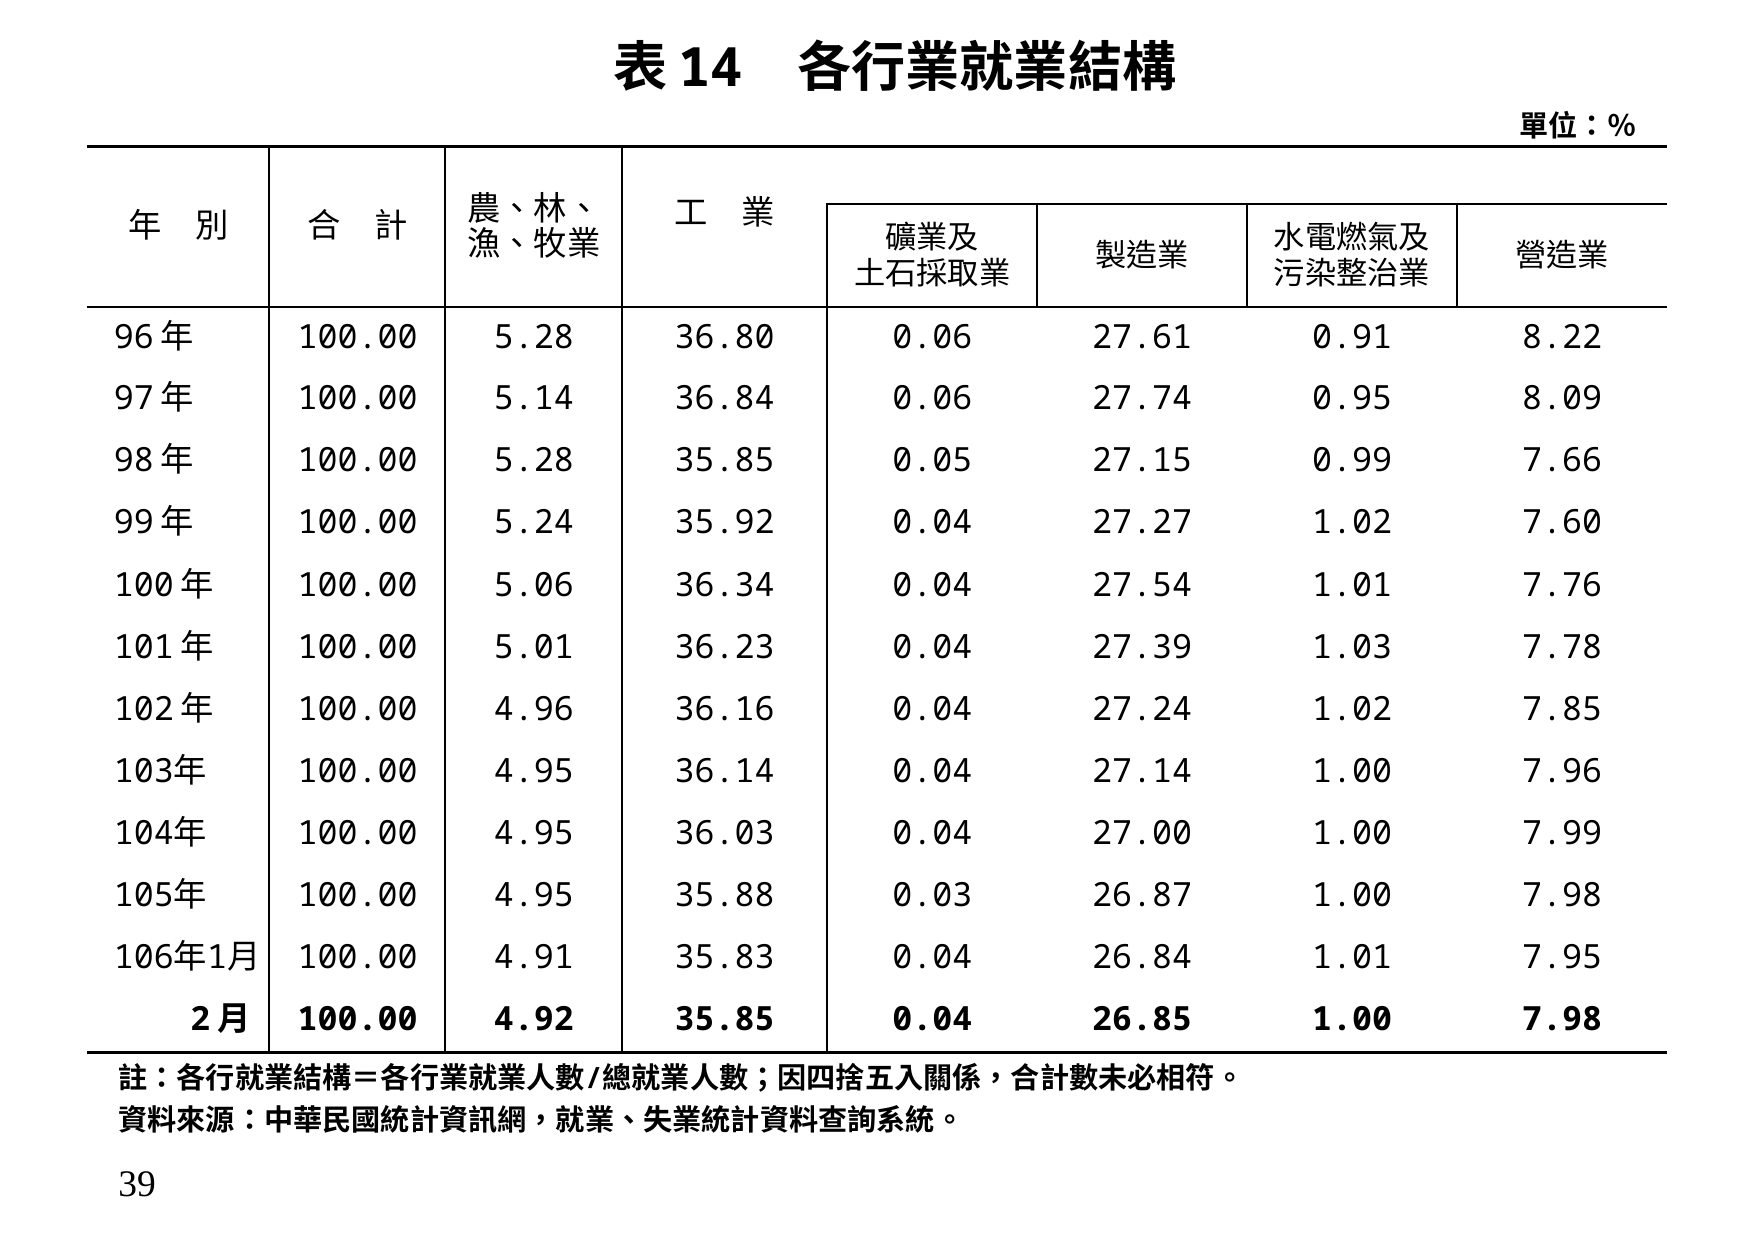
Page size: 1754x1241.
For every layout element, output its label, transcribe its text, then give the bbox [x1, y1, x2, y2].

table_cell 27.00 [1037, 803, 1247, 865]
table_cell 1.00 [1247, 741, 1457, 803]
table_cell 4.92 [446, 989, 621, 1051]
table_cell 7.66 [1457, 430, 1667, 492]
table_cell 100.00 [270, 803, 444, 865]
table_cell 0.91 [1247, 308, 1457, 368]
table_cell 0.95 [1247, 368, 1457, 430]
table_cell 36.80 [623, 308, 826, 368]
table_cell 5.24 [446, 492, 621, 554]
table_cell 1.01 [1247, 927, 1457, 989]
table_cell 104年 [87, 803, 268, 865]
table_cell 8.22 [1457, 308, 1667, 368]
table_cell 7.60 [1457, 492, 1667, 554]
table_cell 0.04 [828, 803, 1037, 865]
table_cell 7.76 [1457, 554, 1667, 616]
table_header [827, 148, 1667, 203]
table_cell 5.28 [446, 430, 621, 492]
table_cell 101年 [87, 616, 268, 678]
table_cell 製造業 [1038, 205, 1246, 306]
table_cell 100.00 [270, 927, 444, 989]
table_cell 26.87 [1037, 865, 1247, 927]
table_cell 8.09 [1457, 368, 1667, 430]
table_cell 100.00 [270, 430, 444, 492]
table_cell 27.27 [1037, 492, 1247, 554]
table_header 農、林、 漁、牧業 [446, 148, 621, 306]
table_cell 36.16 [623, 679, 826, 741]
table_cell 35.85 [623, 430, 826, 492]
table_cell 0.04 [828, 616, 1037, 678]
table_cell 1.00 [1247, 865, 1457, 927]
table_cell 27.54 [1037, 554, 1247, 616]
table_cell 27.39 [1037, 616, 1247, 678]
table_cell 4.95 [446, 865, 621, 927]
table_cell 5.06 [446, 554, 621, 616]
subtitle 表14 各行業就業結構 [118, 24, 1636, 103]
table_cell 27.61 [1037, 308, 1247, 368]
table_cell 102年 [87, 679, 268, 741]
table_cell 7.98 [1457, 865, 1667, 927]
table_cell 100.00 [270, 679, 444, 741]
table_cell 35.85 [623, 989, 826, 1051]
table_header 年 別 [87, 148, 268, 306]
table_cell 36.84 [623, 368, 826, 430]
table_cell 99年 [87, 492, 268, 554]
table_cell 100.00 [270, 492, 444, 554]
table_cell 100.00 [270, 616, 444, 678]
table_cell 36.34 [623, 554, 826, 616]
table_cell 103年 [87, 741, 268, 803]
table_cell 106年1月 [87, 927, 268, 989]
table_cell 7.96 [1457, 741, 1667, 803]
table_cell 1.01 [1247, 554, 1457, 616]
table_cell 4.95 [446, 741, 621, 803]
table_cell 1.02 [1247, 492, 1457, 554]
table_cell 7.99 [1457, 803, 1667, 865]
table_cell 7.98 [1457, 989, 1667, 1051]
table_cell 100.00 [270, 989, 444, 1051]
table_cell 0.99 [1247, 430, 1457, 492]
table_cell 0.04 [828, 492, 1037, 554]
table_cell 27.24 [1037, 679, 1247, 741]
table_cell 4.91 [446, 927, 621, 989]
table_cell 0.05 [828, 430, 1037, 492]
table_cell 26.84 [1037, 927, 1247, 989]
table_cell 5.28 [446, 308, 621, 368]
table_cell 7.95 [1457, 927, 1667, 989]
table_cell 100.00 [270, 741, 444, 803]
table_cell 5.14 [446, 368, 621, 430]
table_cell 0.04 [828, 741, 1037, 803]
table_cell 36.23 [623, 616, 826, 678]
table_cell 100.00 [270, 865, 444, 927]
table_cell 36.14 [623, 741, 826, 803]
table_cell 100.00 [270, 554, 444, 616]
table_cell 5.01 [446, 616, 621, 678]
table_cell 35.83 [623, 927, 826, 989]
table_cell 水電燃氣及 污染整治業 [1248, 205, 1456, 306]
table_cell 0.04 [828, 679, 1037, 741]
table_cell 0.04 [828, 927, 1037, 989]
table_cell 1.00 [1247, 989, 1457, 1051]
table_cell 0.03 [828, 865, 1037, 927]
table_header 合 計 [270, 148, 444, 306]
table_cell 27.74 [1037, 368, 1247, 430]
table_cell 98年 [87, 430, 268, 492]
table_cell 礦業及 土石採取業 [828, 205, 1036, 306]
table_cell 100.00 [270, 308, 444, 368]
table_cell 營造業 [1458, 205, 1667, 306]
table_cell 36.03 [623, 803, 826, 865]
table_cell 4.96 [446, 679, 621, 741]
table_cell 1.03 [1247, 616, 1457, 678]
table_cell 27.14 [1037, 741, 1247, 803]
table_cell 0.04 [828, 989, 1037, 1051]
table_cell 0.04 [828, 554, 1037, 616]
text 註：各行就業結構＝各行業就業人數/總就業人數；因四捨五入關係，合計數未必相符。 [118, 1054, 1636, 1097]
table_cell 105年 [87, 865, 268, 927]
table_cell 97年 [87, 368, 268, 430]
text 資料來源：中華民國統計資訊網，就業、失業統計資料查詢系統。 [118, 1097, 1636, 1139]
table_cell 4.95 [446, 803, 621, 865]
table_cell 0.06 [828, 308, 1037, 368]
table_cell 27.15 [1037, 430, 1247, 492]
table_cell 100.00 [270, 368, 444, 430]
table_cell 35.92 [623, 492, 826, 554]
table_cell 7.78 [1457, 616, 1667, 678]
table_header 工 業 [623, 148, 827, 306]
table_cell 26.85 [1037, 989, 1247, 1051]
table_cell 0.06 [828, 368, 1037, 430]
table_cell 1.02 [1247, 679, 1457, 741]
table_cell 35.88 [623, 865, 826, 927]
table_cell 2月 [87, 989, 268, 1051]
text 單位：％ [118, 103, 1636, 145]
table_cell 96年 [87, 308, 268, 368]
table_cell 1.00 [1247, 803, 1457, 865]
table_cell 100年 [87, 554, 268, 616]
table_cell 7.85 [1457, 679, 1667, 741]
